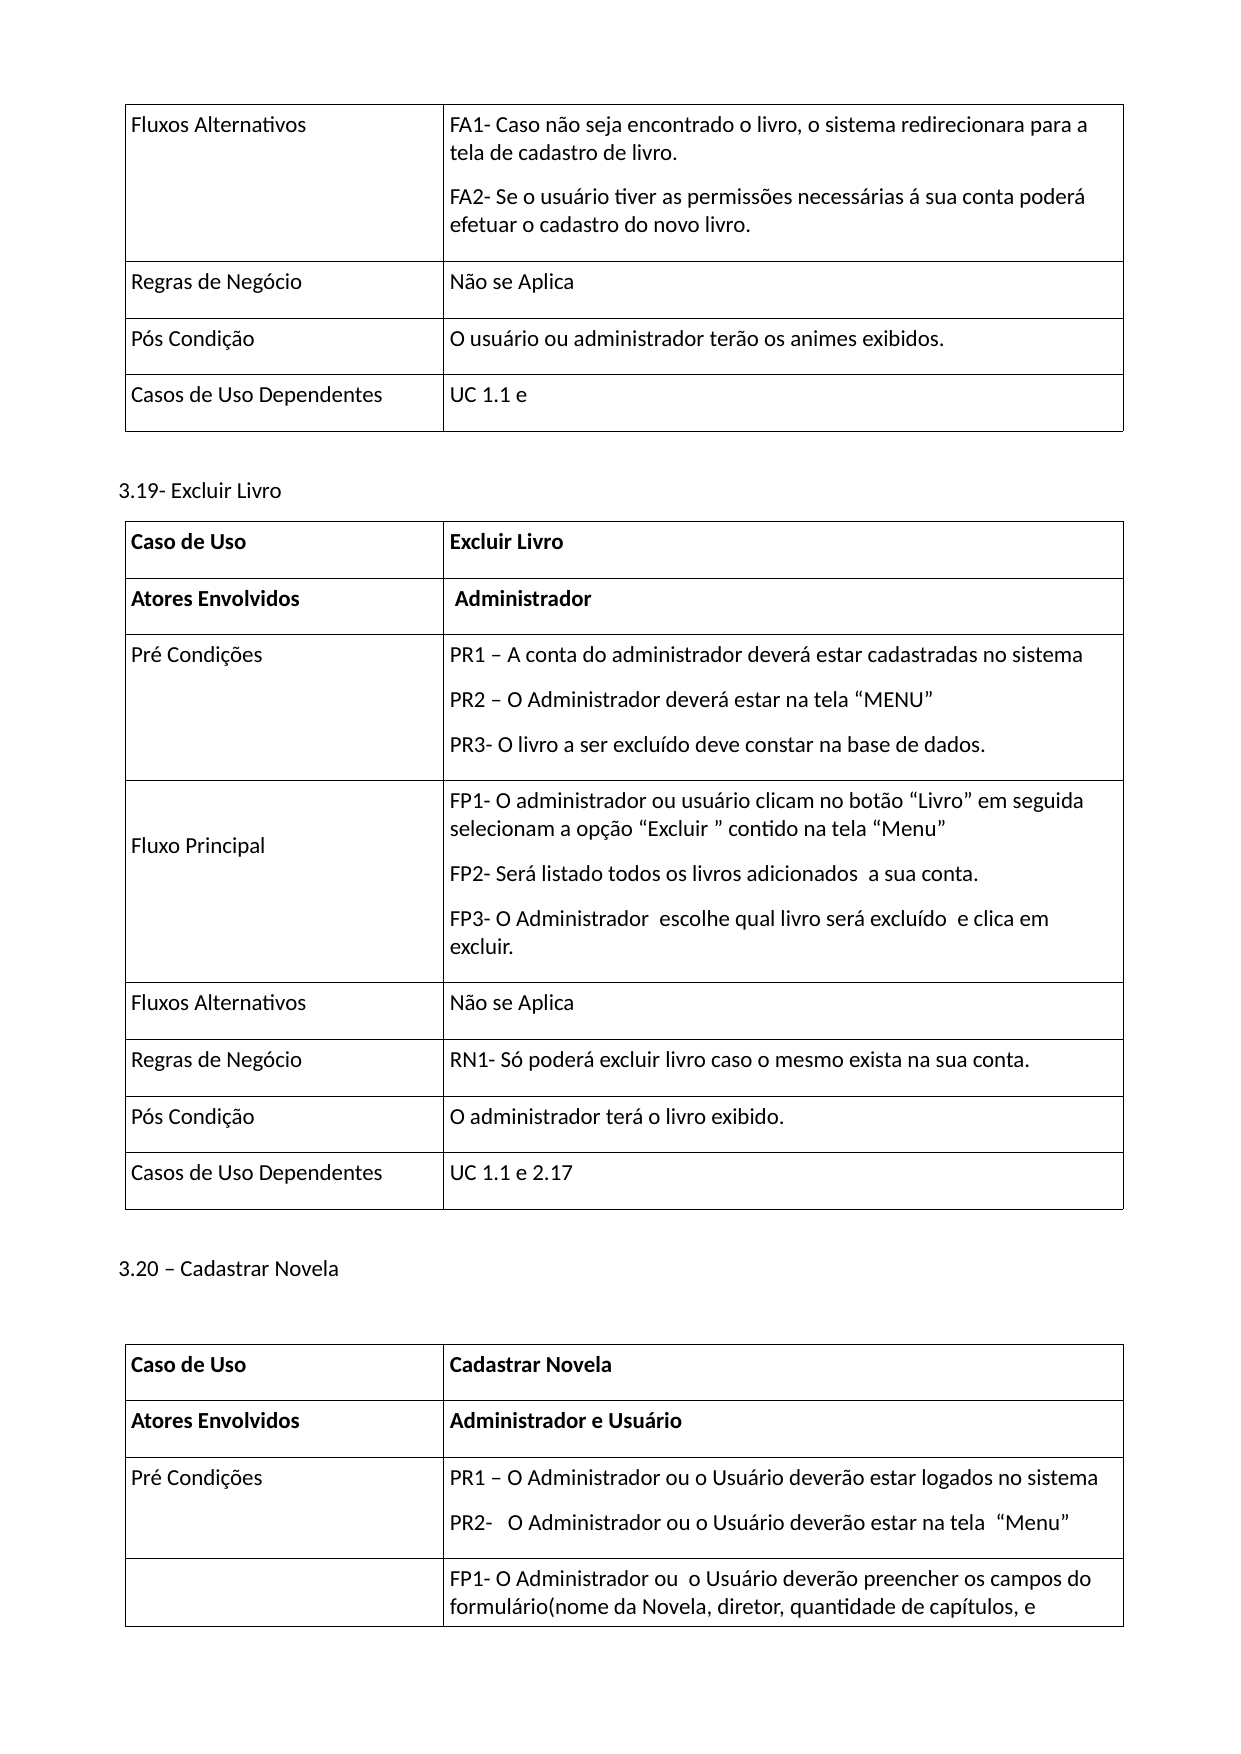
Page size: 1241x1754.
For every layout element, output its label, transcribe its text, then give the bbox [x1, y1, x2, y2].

table_cell Fluxos Alternativos [126, 983, 443, 1039]
table_cell Administrador [444, 579, 1123, 634]
table_cell Atores Envolvidos [126, 579, 443, 634]
table_cell Casos de Uso Dependentes [126, 375, 443, 431]
table_cell FP1- O Administrador ou o Usuário deverão preencher os campos do formulário(nome da Novela, diretor, quantidade de capítulos, e [444, 1559, 1123, 1626]
table_cell Pós Condição [126, 319, 443, 374]
table_cell Casos de Uso Dependentes [126, 1153, 443, 1209]
table_cell Pré Condições [126, 635, 443, 780]
table_cell RN1- Só poderá excluir livro caso o mesmo exista na sua conta. [444, 1040, 1123, 1096]
table_header Cadastrar Novela [444, 1345, 1123, 1400]
table_cell FP1- O administrador ou usuário clicam no botão “Livro” em seguida selecionam a opção “Excluir ” contido na tela “Menu” FP2- Será listado todos os livros adicionados a sua conta. FP3- O Administrador escolhe qual livro será excluído e clica em excluir. [444, 781, 1123, 982]
table_cell Não se Aplica [444, 983, 1123, 1039]
table_cell Não se Aplica [444, 262, 1123, 317]
table_cell UC 1.1 e [444, 375, 1123, 431]
table_cell PR1 – A conta do administrador deverá estar cadastradas no sistema PR2 – O Administrador deverá estar na tela “MENU” PR3- O livro a ser excluído deve constar na base de dados. [444, 635, 1123, 780]
table_header Excluir Livro [444, 522, 1123, 577]
table_cell Fluxos Alternativos [126, 105, 443, 261]
table_cell FA1- Caso não seja encontrado o livro, o sistema redirecionara para a tela de cadastro de livro. FA2- Se o usuário tiver as permissões necessárias á sua conta poderá efetuar o cadastro do novo livro. [444, 105, 1123, 261]
table_cell [126, 1559, 443, 1626]
table_cell Pré Condições [126, 1458, 443, 1558]
table_cell Atores Envolvidos [126, 1401, 443, 1457]
table_cell Pós Condição [126, 1097, 443, 1152]
table_cell PR1 – O Administrador ou o Usuário deverão estar logados no sistema PR2- O Administrador ou o Usuário deverão estar na tela “Menu” [444, 1458, 1123, 1558]
table_cell Fluxo Principal [126, 781, 443, 982]
table_cell UC 1.1 e 2.17 [444, 1153, 1123, 1209]
table_cell Regras de Negócio [126, 1040, 443, 1096]
table_header Caso de Uso [126, 1345, 443, 1400]
table_cell Regras de Negócio [126, 262, 443, 317]
table_cell O administrador terá o livro exibido. [444, 1097, 1123, 1152]
subtitle 3.20 – Cadastrar Novela [118, 1254, 1122, 1282]
text 3.19- Excluir Livro [118, 476, 1122, 504]
table_cell Administrador e Usuário [444, 1401, 1123, 1457]
table_header Caso de Uso [126, 522, 443, 577]
table_cell O usuário ou administrador terão os animes exibidos. [444, 319, 1123, 374]
